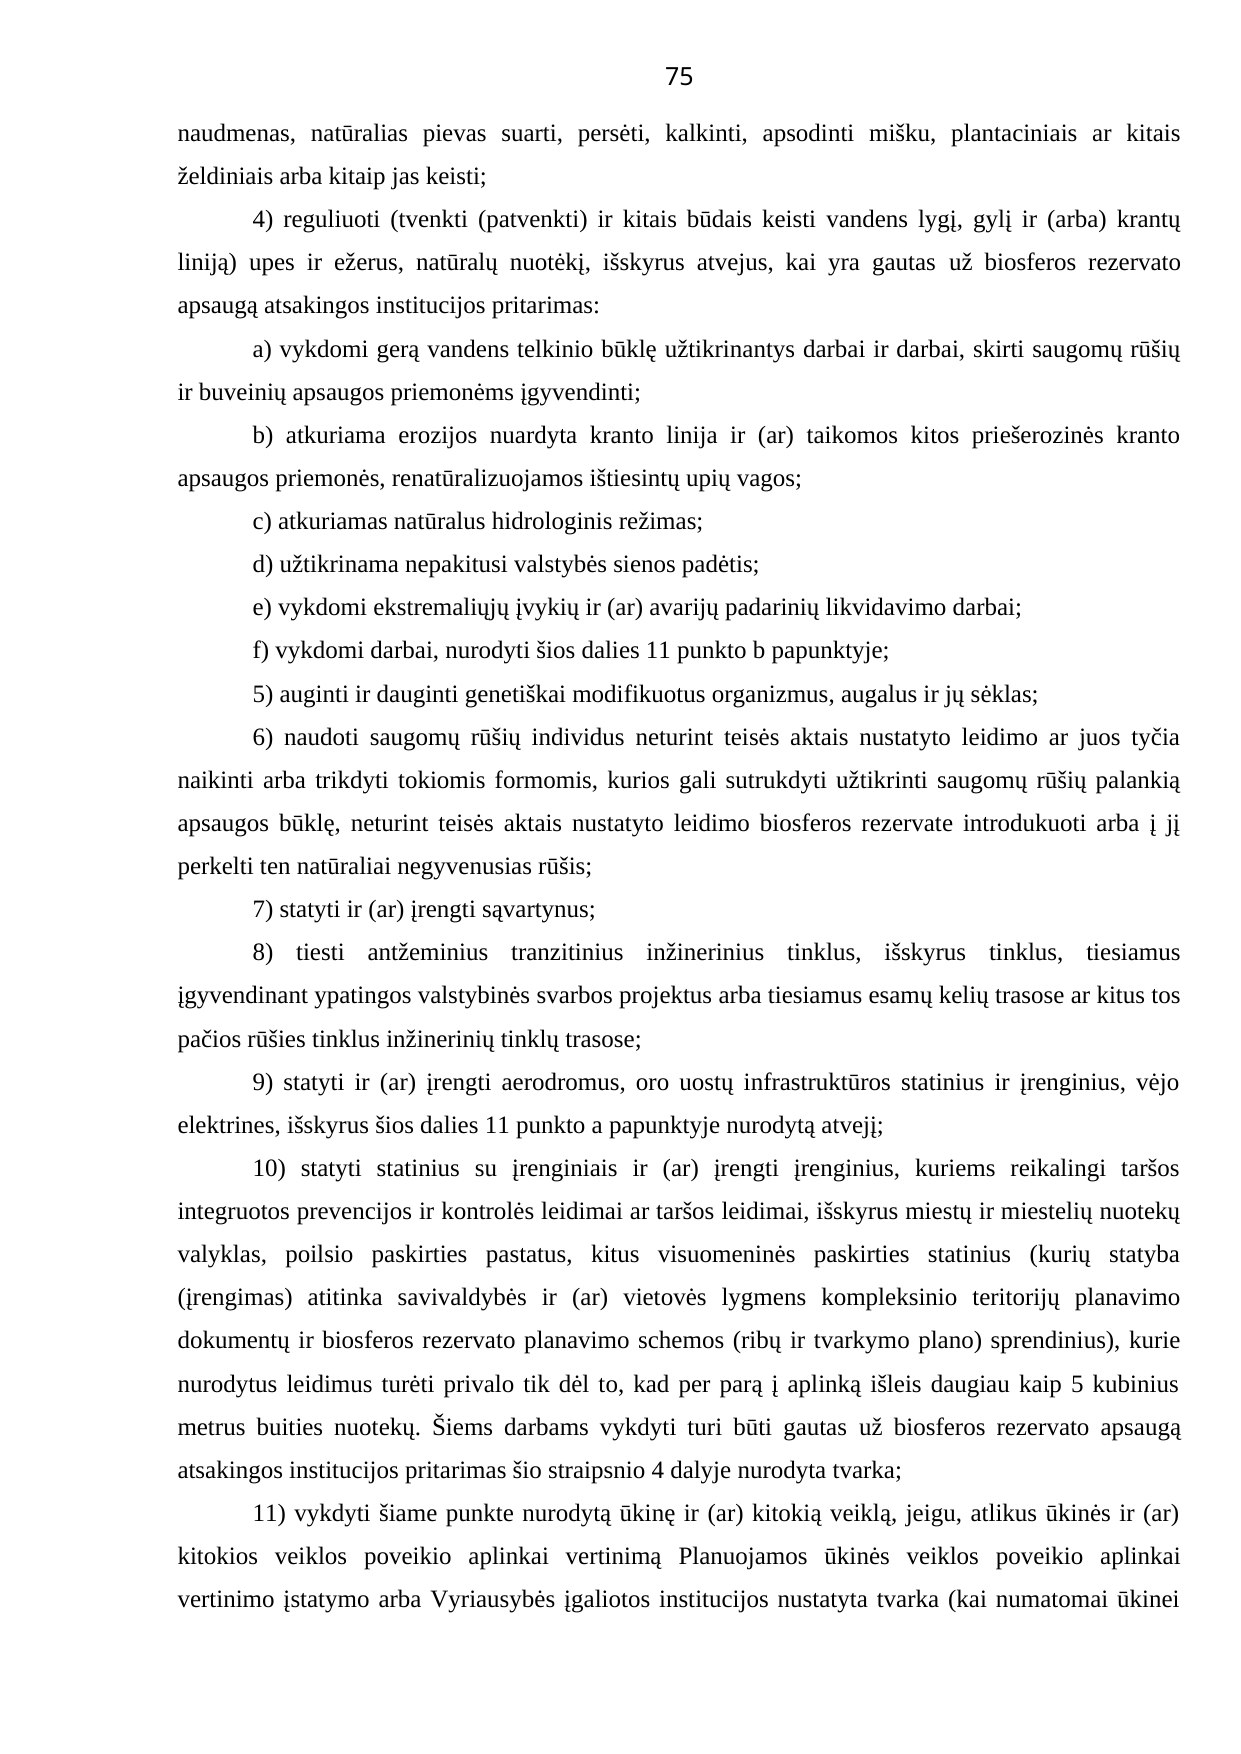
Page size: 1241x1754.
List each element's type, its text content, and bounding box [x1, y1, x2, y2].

text 7) statyti ir (ar) įrengti sąvartynus; [177, 894, 1181, 923]
text b) atkuriama erozijos nuardyta kranto linija ir (ar) taikomos kitos priešerozinės kranto apsaugos priemonės, renatūralizuojamos ištiesintų upių vagos; [177, 420, 1181, 492]
text a) vykdomi gerą vandens telkinio būklę užtikrinantys darbai ir darbai, skirti saugomų rūšių ir buveinių apsaugos priemonėms įgyvendinti; [177, 334, 1181, 406]
text 10) statyti statinius su įrenginiais ir (ar) įrengti įrenginius, kuriems reikalingi taršos integruotos prevencijos ir kontrolės leidimai ar taršos leidimai, išskyrus miestų ir miestelių nuotekų valyklas, poilsio paskirties pastatus, kitus visuomeninės paskirties statinius (kurių statyba (įrengimas) atitinka savivaldybės ir (ar) vietovės lygmens kompleksinio teritorijų planavimo dokumentų ir biosferos rezervato planavimo schemos (ribų ir tvarkymo plano) sprendinius), kurie nurodytus leidimus turėti privalo tik dėl to, kad per parą į aplinką išleis daugiau kaip 5 kubinius metrus buities nuotekų. Šiems darbams vykdyti turi būti gautas už biosferos rezervato apsaugą atsakingos institucijos pritarimas šio straipsnio 4 dalyje nurodyta tvarka; [177, 1153, 1181, 1484]
text e) vykdomi ekstremaliųjų įvykių ir (ar) avarijų padarinių likvidavimo darbai; [177, 592, 1181, 621]
text naudmenas, natūralias pievas suarti, persėti, kalkinti, apsodinti mišku, plantaciniais ar kitais želdiniais arba kitaip jas keisti; [177, 118, 1181, 190]
text 6) naudoti saugomų rūšių individus neturint teisės aktais nustatyto leidimo ar juos tyčia naikinti arba trikdyti tokiomis formomis, kurios gali sutrukdyti užtikrinti saugomų rūšių palankią apsaugos būklę, neturint teisės aktais nustatyto leidimo biosferos rezervate introdukuoti arba į jį perkelti ten natūraliai negyvenusias rūšis; [177, 722, 1181, 880]
text d) užtikrinama nepakitusi valstybės sienos padėtis; [177, 549, 1181, 578]
text c) atkuriamas natūralus hidrologinis režimas; [177, 506, 1181, 535]
text 8) tiesti antžeminius tranzitinius inžinerinius tinklus, išskyrus tinklus, tiesiamus įgyvendinant ypatingos valstybinės svarbos projektus arba tiesiamus esamų kelių trasose ar kitus tos pačios rūšies tinklus inžinerinių tinklų trasose; [177, 937, 1181, 1052]
text 9) statyti ir (ar) įrengti aerodromus, oro uostų infrastruktūros statinius ir įrenginius, vėjo elektrines, išskyrus šios dalies 11 punkto a papunktyje nurodytą atvejį; [177, 1067, 1181, 1139]
text 11) vykdyti šiame punkte nurodytą ūkinę ir (ar) kitokią veiklą, jeigu, atlikus ūkinės ir (ar) kitokios veiklos poveikio aplinkai vertinimą Planuojamos ūkinės veiklos poveikio aplinkai vertinimo įstatymo arba Vyriausybės įgaliotos institucijos nustatyta tvarka (kai numatomai ūkinei [177, 1498, 1181, 1613]
text 4) reguliuoti (tvenkti (patvenkti) ir kitais būdais keisti vandens lygį, gylį ir (arba) krantų liniją) upes ir ežerus, natūralų nuotėkį, išskyrus atvejus, kai yra gautas už biosferos rezervato apsaugą atsakingos institucijos pritarimas: [177, 204, 1181, 319]
text 5) auginti ir dauginti genetiškai modifikuotus organizmus, augalus ir jų sėklas; [177, 679, 1181, 707]
text f) vykdomi darbai, nurodyti šios dalies 11 punkto b papunktyje; [177, 636, 1181, 664]
